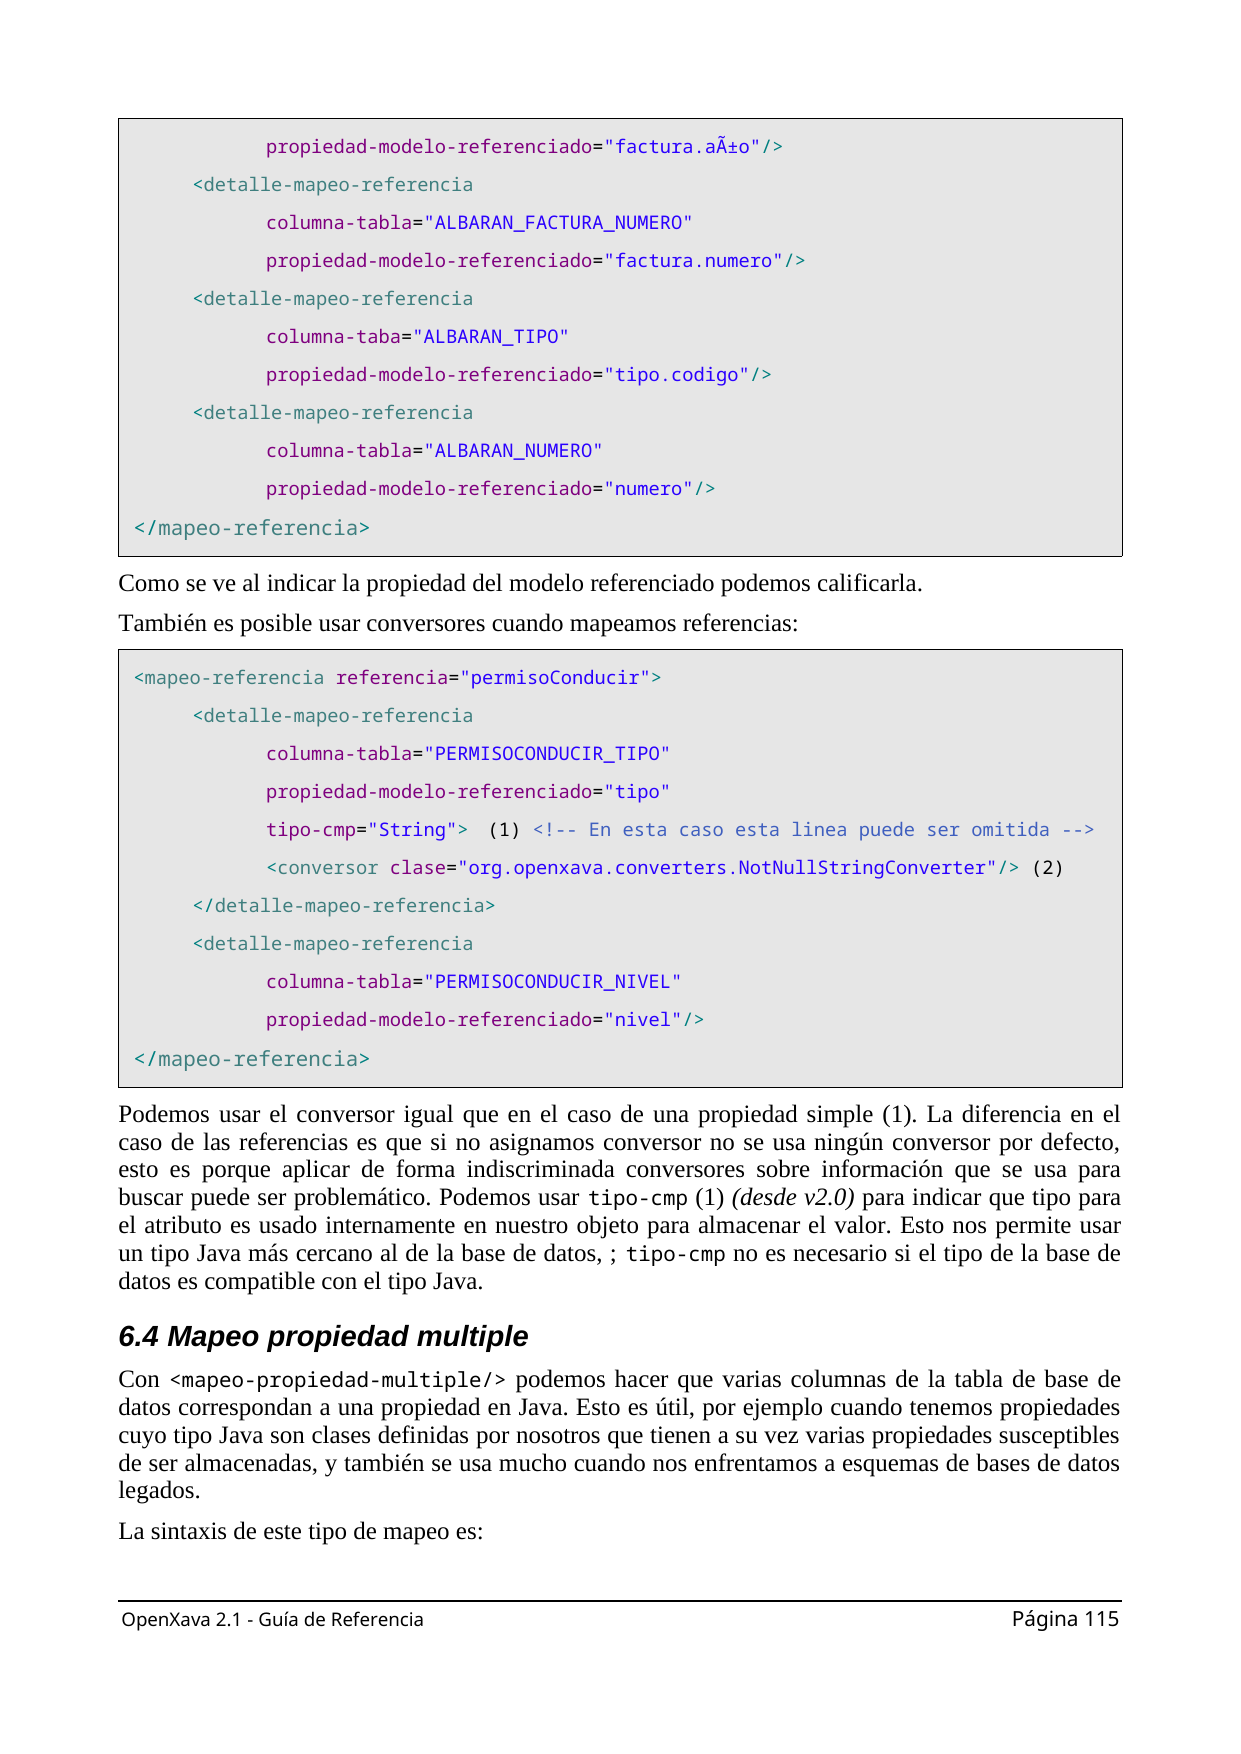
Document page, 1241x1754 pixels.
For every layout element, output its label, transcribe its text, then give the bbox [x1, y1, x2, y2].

text </mapeo-referencia> [119, 498, 1122, 556]
text columna-tabla="ALBARAN_FACTURA_NUMERO" [119, 194, 1122, 232]
text Con <mapeo-propiedad-multiple/> podemos hacer que varias columnas de la tabla de base de datos correspondan a una propiedad en Java. Esto es útil, por ejemplo cuando tenemos propiedades cuyo tipo Java son clases definidas por nosotros que tienen a su vez varias propiedades susceptibles de ser almacenadas, y también se usa mucho cuando nos enfrentamos a esquemas de bases de datos legados. [118, 1365, 1122, 1504]
text <detalle-mapeo-referencia [119, 156, 1122, 194]
text propiedad-modelo-referenciado="factura.aÃ±o"/> [119, 119, 1122, 156]
text propiedad-modelo-referenciado="tipo.codigo"/> [119, 346, 1122, 384]
text propiedad-modelo-referenciado="factura.numero"/> [119, 232, 1122, 270]
text La sintaxis de este tipo de mapeo es: [118, 1517, 1122, 1544]
text columna-tabla="PERMISOCONDUCIR_TIPO" [119, 725, 1122, 763]
text <detalle-mapeo-referencia [119, 270, 1122, 308]
text columna-tabla="PERMISOCONDUCIR_NIVEL" [119, 953, 1122, 991]
text Podemos usar el conversor igual que en el caso de una propiedad simple (1). La diferencia en el caso de las referencias es que si no asignamos conversor no se usa ningún conversor por defecto, esto es porque aplicar de forma indiscriminada conversores sobre información que se usa para buscar puede ser problemático. Podemos usar tipo-cmp (1) (desde v2.0) para indicar que tipo para el atributo es usado internamente en nuestro objeto para almacenar el valor. Esto nos permite usar un tipo Java más cercano al de la base de datos, ; tipo-cmp no es necesario si el tipo de la base de datos es compatible con el tipo Java. [118, 1100, 1122, 1295]
text <detalle-mapeo-referencia [119, 384, 1122, 422]
text propiedad-modelo-referenciado="tipo" [119, 763, 1122, 801]
text <detalle-mapeo-referencia [119, 687, 1122, 725]
text También es posible usar conversores cuando mapeamos referencias: [118, 609, 1122, 637]
text <detalle-mapeo-referencia [119, 915, 1122, 953]
text <mapeo-referencia referencia="permisoConducir"> [119, 650, 1122, 687]
text propiedad-modelo-referenciado="numero"/> [119, 460, 1122, 498]
text columna-taba="ALBARAN_TIPO" [119, 308, 1122, 346]
text </detalle-mapeo-referencia> [119, 877, 1122, 915]
subtitle Mapeo propiedad multiple [118, 1320, 1122, 1353]
text tipo-cmp="String"> (1) <!-- En esta caso esta linea puede ser omitida --> [119, 801, 1122, 839]
text <conversor clase="org.openxava.converters.NotNullStringConverter"/> (2) [119, 839, 1122, 877]
text </mapeo-referencia> [119, 1029, 1122, 1087]
text Como se ve al indicar la propiedad del modelo referenciado podemos calificarla. [118, 569, 1122, 597]
text propiedad-modelo-referenciado="nivel"/> [119, 991, 1122, 1029]
text columna-tabla="ALBARAN_NUMERO" [119, 422, 1122, 460]
